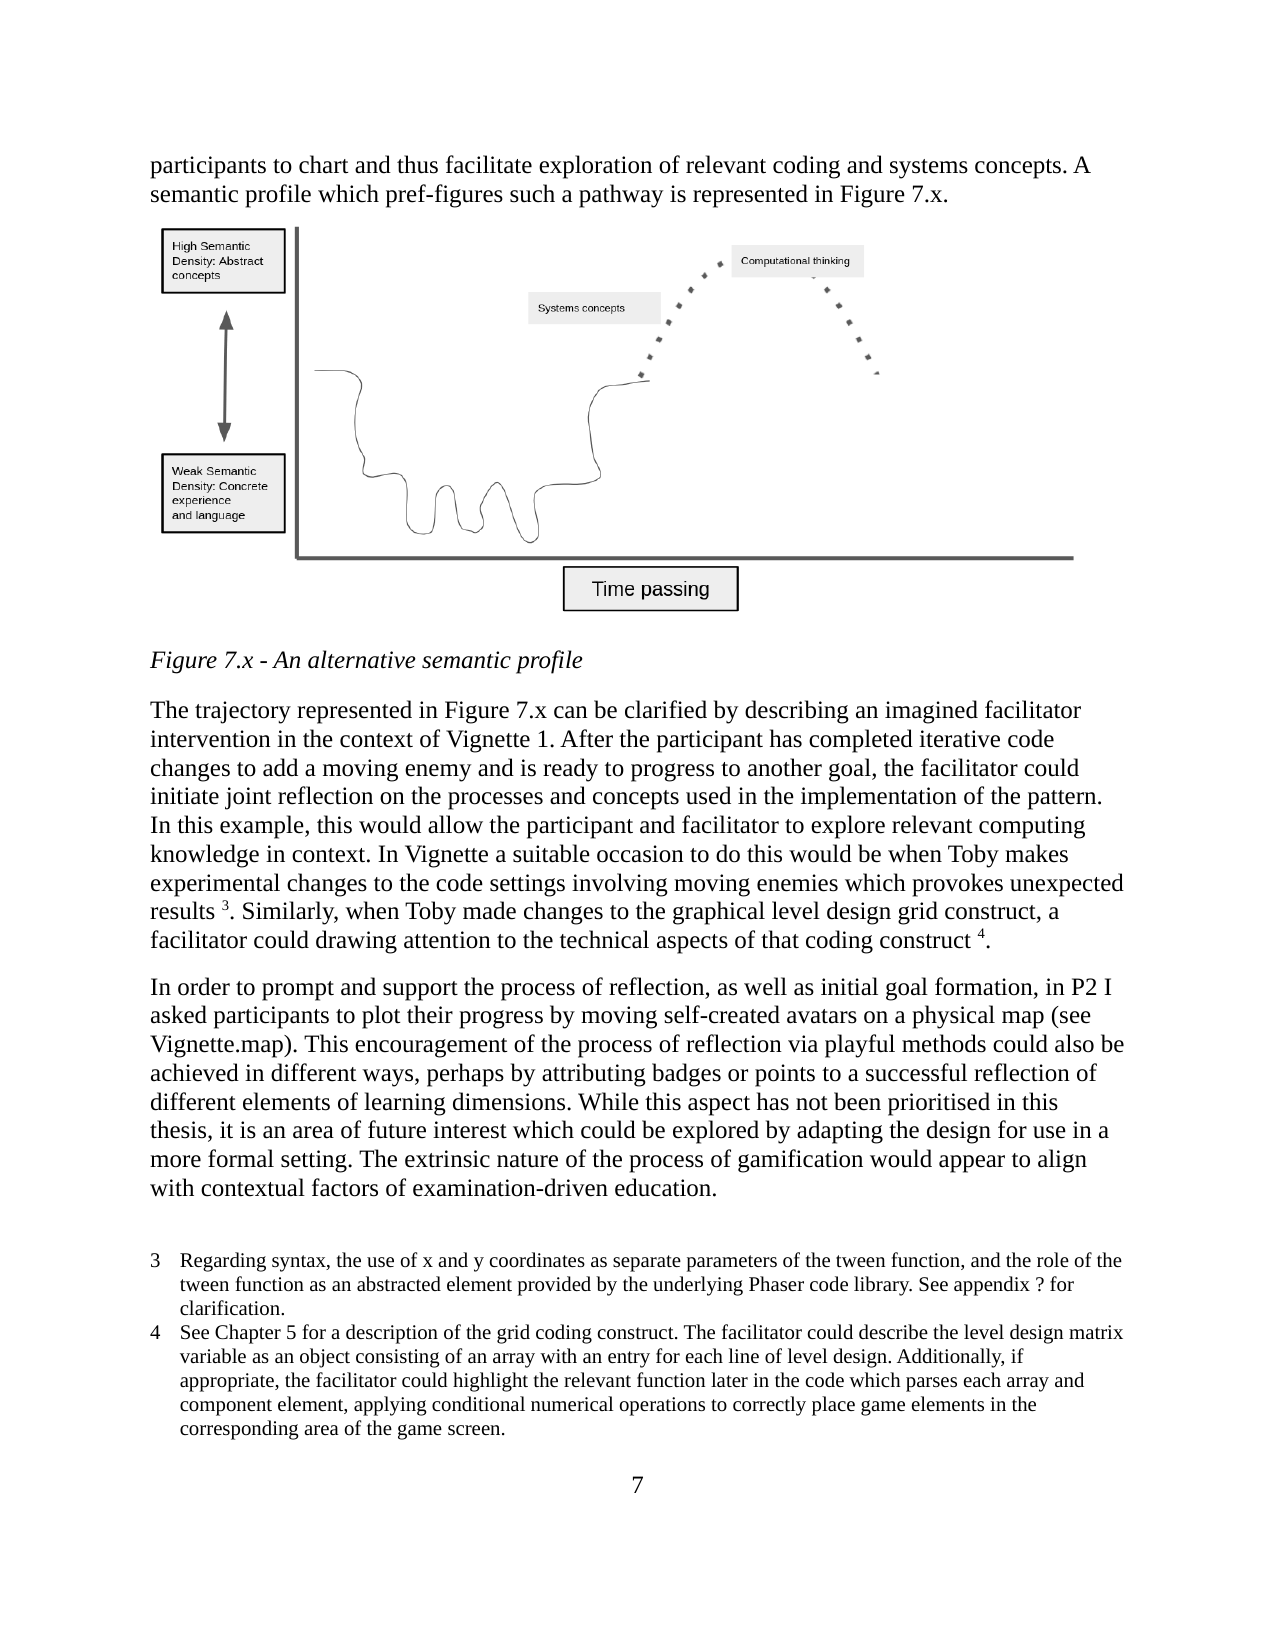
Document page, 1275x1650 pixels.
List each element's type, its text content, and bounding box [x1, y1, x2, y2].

text In order to prompt and support the process of reflection, as well as initial goal formation, in P2 I asked participants to plot their progress by moving self-created avatars on a physical map (see Vignette.map). This encouragement of the process of reflection via playful methods could also be achieved in different ways, perhaps by attributing badges or points to a successful reflection of different elements of learning dimensions. While this aspect has not been prioritised in this thesis, it is an area of future interest which could be explored by adapting the design for use in a more formal setting. The extrinsic nature of the process of gamification would appear to align with contextual factors of examination-driven education. [150, 972, 1125, 1202]
picture [150, 216, 1077, 633]
text Figure 7.x - An alternative semantic profile [150, 645, 1125, 674]
text See Chapter 5 for a description of the grid coding construct. The facilitator could describe the level design matrix variable as an object consisting of an array with an entry for each line of level design. Additionally, if appropriate, the facilitator could highlight the relevant function later in the code which parses each array and component element, applying conditional numerical operations to correctly place game elements in the corresponding area of the game screen. [150, 1320, 1125, 1440]
text The trajectory represented in Figure 7.x can be clarified by describing an imagined facilitator intervention in the context of Vignette 1. After the participant has completed iterative code changes to add a moving enemy and is ready to progress to another goal, the facilitator could initiate joint reflection on the processes and concepts used in the implementation of the pattern. In this example, this would allow the participant and facilitator to explore relevant computing knowledge in context. In Vignette a suitable occasion to do this would be when Toby makes experimental changes to the code settings involving moving enemies which provokes unexpected results . Similarly, when Toby made changes to the graphical level design grid construct, a facilitator could drawing attention to the technical aspects of that coding construct . [150, 695, 1125, 954]
text Regarding syntax, the use of x and y coordinates as separate parameters of the tween function, and the role of the tween function as an abstracted element provided by the underlying Phaser code library. See appendix ? for clarification. [150, 1247, 1125, 1320]
text participants to chart and thus facilitate exploration of relevant coding and systems concepts. A semantic profile which pref-figures such a pathway is represented in Figure 7.x. [150, 150, 1125, 207]
